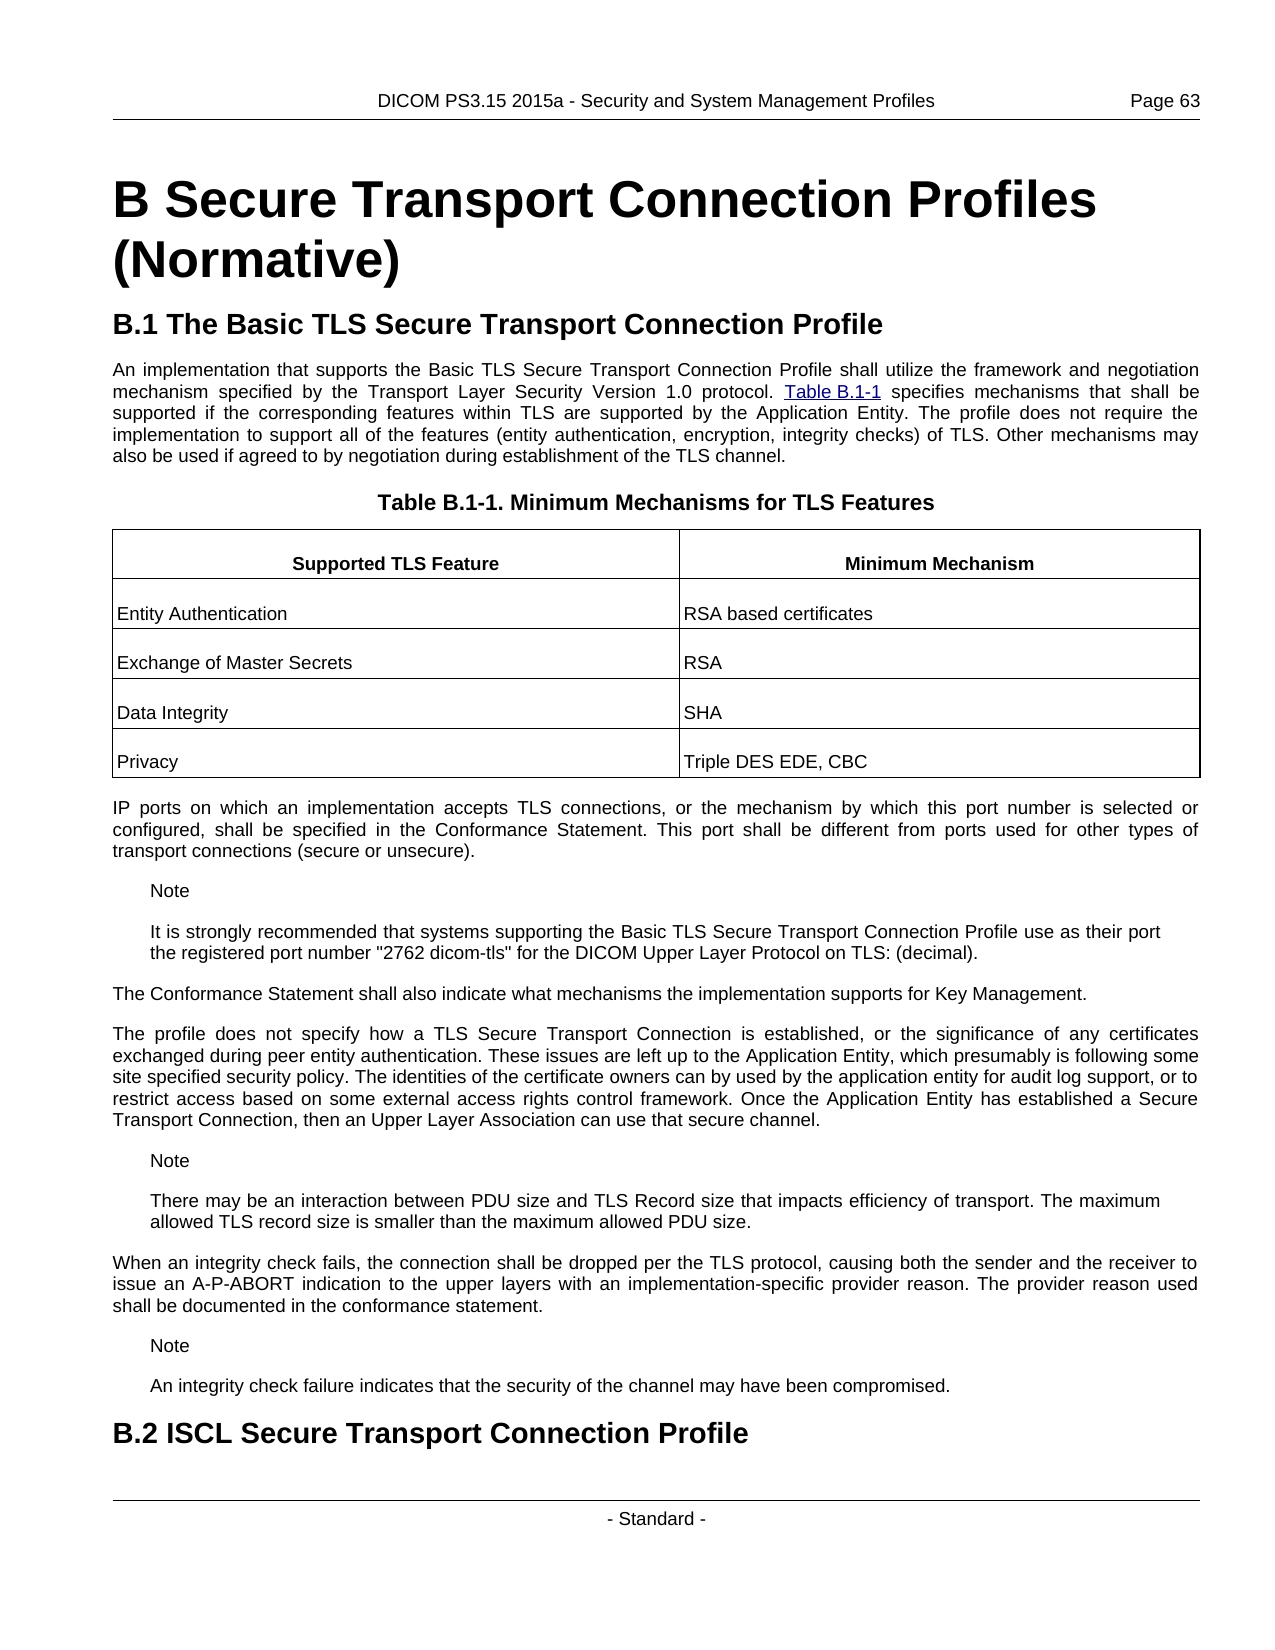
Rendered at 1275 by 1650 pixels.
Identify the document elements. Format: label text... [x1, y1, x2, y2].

text Table B.1-1. Minimum Mechanisms for TLS Features [112, 489, 1200, 515]
text When an integrity check fails, the connection shall be dropped per the TLS protocol, causing both the sender and the receiver to issue an A-P-ABORT indication to the upper layers with an implementation-specific provider reason. The provider reason used shall be documented in the conformance statement. [112, 1252, 1200, 1316]
table_cell SHA [680, 679, 1199, 727]
text The Conformance Statement shall also indicate what mechanisms the implementation supports for Key Management. [112, 982, 1200, 1004]
text IP ports on which an implementation accepts TLS connections, or the mechanism by which this port number is selected or configured, shall be specified in the Conformance Statement. This port shall be different from ports used for other types of transport connections (secure or unsecure). [112, 797, 1200, 862]
table_header Minimum Mechanism [680, 530, 1199, 578]
table_cell Triple DES EDE, CBC [680, 729, 1199, 777]
text B.1 The Basic TLS Secure Transport Connection Profile [112, 307, 1200, 340]
text B.2 ISCL Secure Transport Connection Profile [112, 1416, 1200, 1449]
text The profile does not specify how a TLS Secure Transport Connection is established, or the significance of any certificates exchanged during peer entity authentication. These issues are left up to the Application Entity, which presumably is following some site specified security policy. The identities of the certificate owners can by used by the application entity for audit log support, or to restrict access based on some external access rights control framework. Once the Application Entity has established a Secure Transport Connection, then an Upper Layer Association can use that secure channel. [112, 1023, 1200, 1131]
table_cell RSA based certificates [680, 579, 1199, 628]
text B Secure Transport Connection Profiles (Normative) [112, 169, 1200, 288]
text Note [150, 880, 1162, 902]
table_header Supported TLS Feature [113, 530, 679, 578]
text It is strongly recommended that systems supporting the Basic TLS Secure Transport Connection Profile use as their port the registered port number "2762 dicom-tls" for the DICOM Upper Layer Protocol on TLS: (decimal). [150, 921, 1162, 964]
text An implementation that supports the Basic TLS Secure Transport Connection Profile shall utilize the framework and negotiation mechanism specified by the Transport Layer Security Version 1.0 protocol. Table B.1-1 specifies mechanisms that shall be supported if the corresponding features within TLS are supported by the Application Entity. The profile does not require the implementation to support all of the features (entity authentication, encryption, integrity checks) of TLS. Other mechanisms may also be used if agreed to by negotiation during establishment of the TLS channel. [112, 359, 1200, 467]
text An integrity check failure indicates that the security of the channel may have been compromised. [150, 1375, 1162, 1397]
table_cell RSA [680, 629, 1199, 678]
table_cell Entity Authentication [113, 579, 679, 628]
text Note [150, 1149, 1162, 1171]
text Note [150, 1335, 1162, 1357]
table_cell Privacy [113, 729, 679, 777]
table_cell Data Integrity [113, 679, 679, 727]
text There may be an interaction between PDU size and TLS Record size that impacts efficiency of transport. The maximum allowed TLS record size is smaller than the maximum allowed PDU size. [150, 1190, 1162, 1233]
table_cell Exchange of Master Secrets [113, 629, 679, 678]
